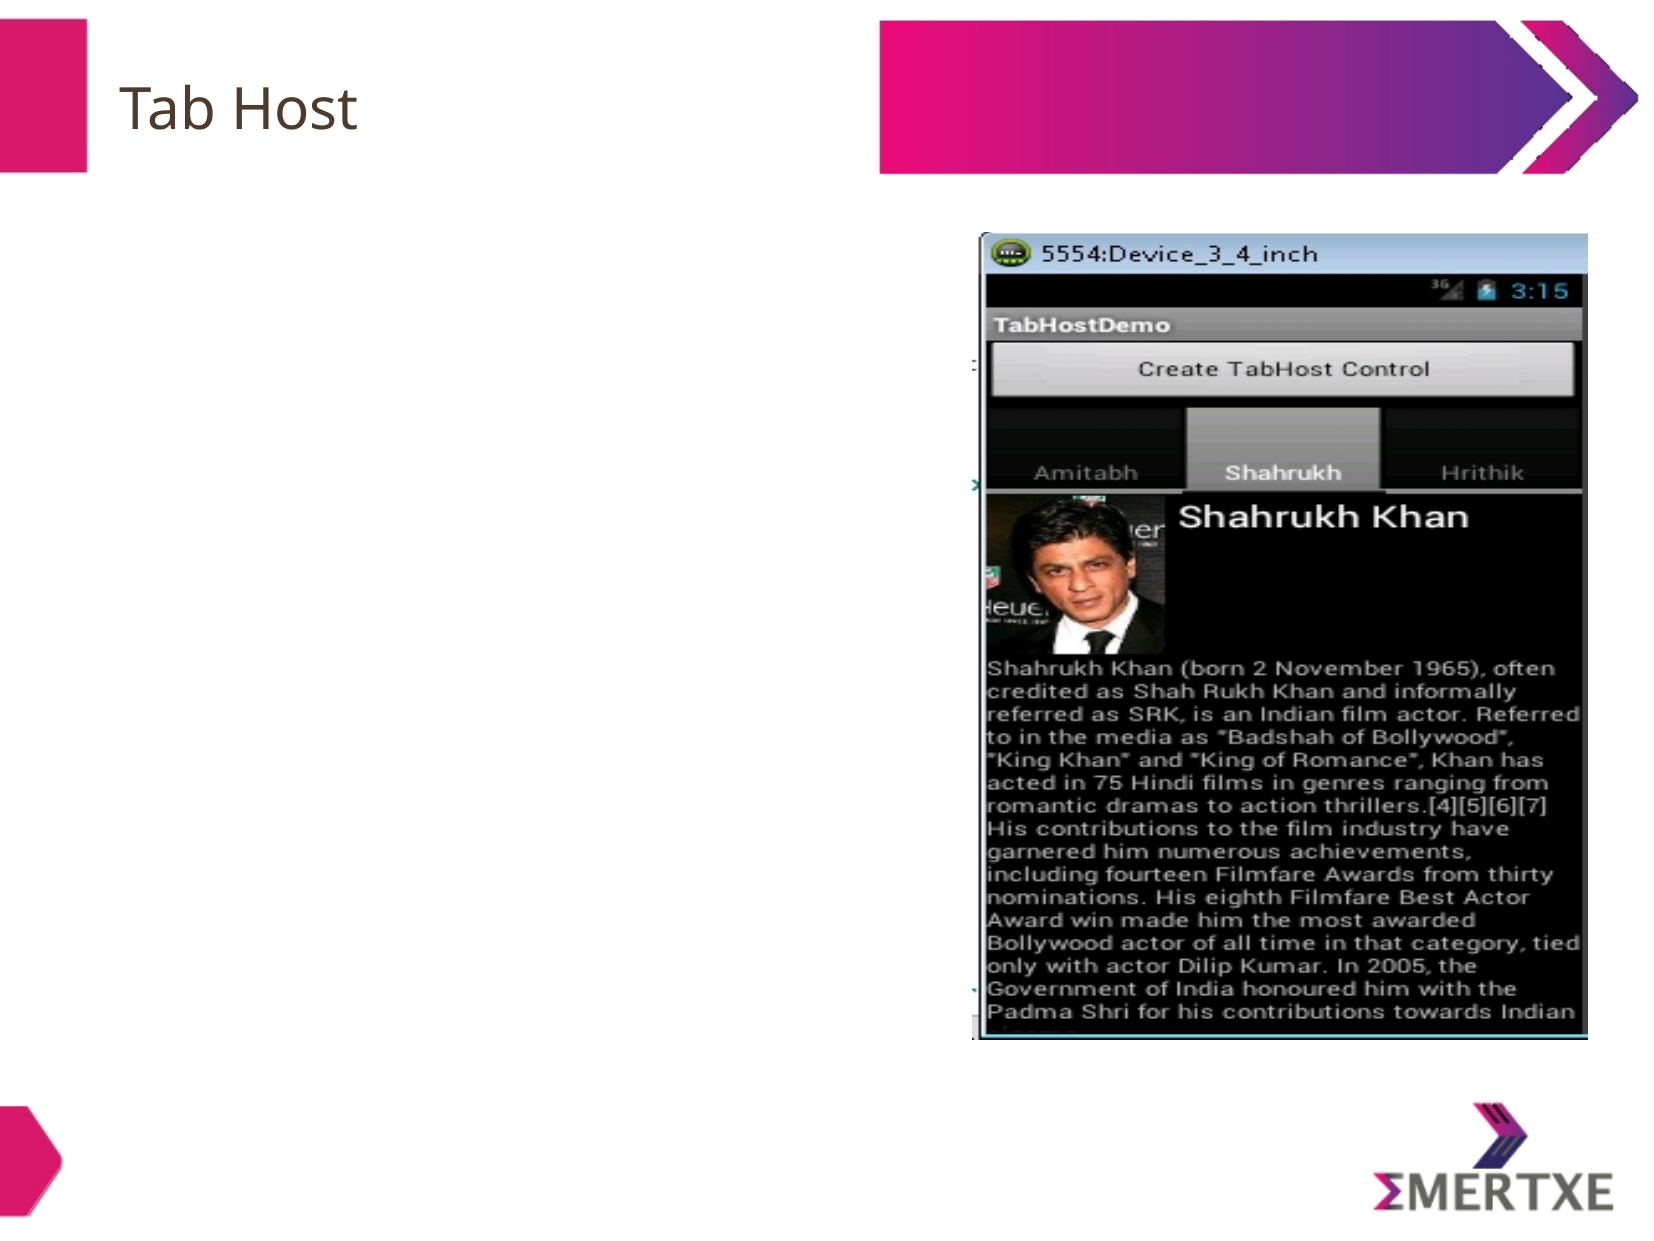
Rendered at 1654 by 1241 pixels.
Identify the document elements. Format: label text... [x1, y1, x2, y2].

picture [0, 0, 1654, 1241]
title Tab Host [105, 30, 1654, 182]
